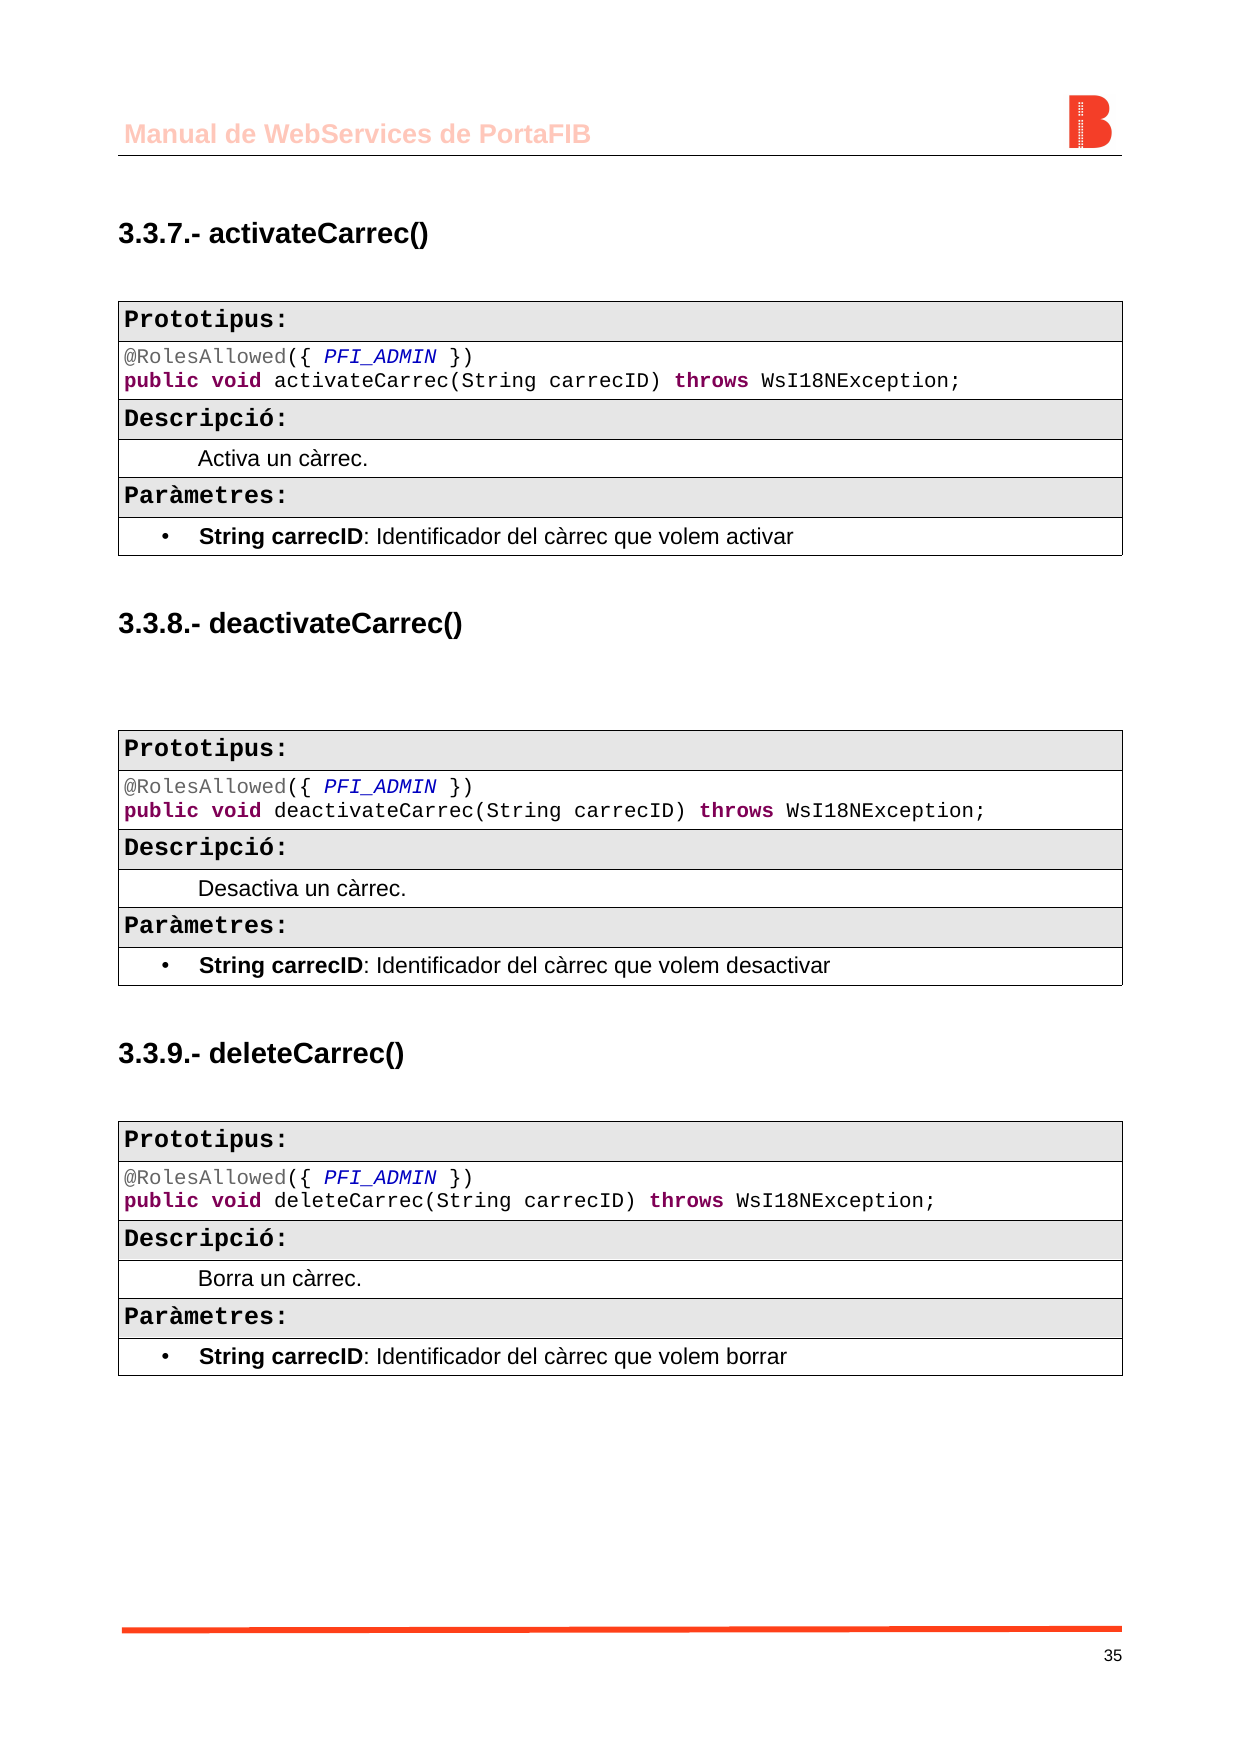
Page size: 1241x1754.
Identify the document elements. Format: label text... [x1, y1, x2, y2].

table_cell Desactiva un càrrec. [119, 870, 1122, 907]
table_cell Descripció: [119, 1221, 1122, 1259]
subtitle activateCarrec() [118, 216, 1122, 249]
picture [1063, 94, 1117, 150]
table_cell String carrecID: Identificador del càrrec que volem desactivar [119, 948, 1122, 984]
table_cell Paràmetres: [119, 1299, 1122, 1337]
table_cell Paràmetres: [119, 478, 1122, 517]
table_cell @RolesAllowed({ PFI_ADMIN }) public void deactivateCarrec(String carrecID) throws WsI18NException; [119, 771, 1122, 829]
subtitle deleteCarrec() [118, 1036, 1122, 1069]
table_header Prototipus: [119, 1122, 1122, 1161]
table_cell @RolesAllowed({ PFI_ADMIN }) public void deleteCarrec(String carrecID) throws WsI18NException; [119, 1162, 1122, 1220]
table_header Prototipus: [119, 731, 1122, 770]
table_cell Activa un càrrec. [119, 440, 1122, 477]
table_cell @RolesAllowed({ PFI_ADMIN }) public void activateCarrec(String carrecID) throws WsI18NException; [119, 342, 1122, 399]
table_cell String carrecID: Identificador del càrrec que volem activar [119, 518, 1122, 555]
table_cell Paràmetres: [119, 908, 1122, 947]
table_header Prototipus: [119, 302, 1122, 341]
table_cell String carrecID: Identificador del càrrec que volem borrar [119, 1339, 1122, 1375]
table_cell Descripció: [119, 400, 1122, 439]
subtitle deactivateCarrec() [118, 606, 1122, 640]
table_cell Borra un càrrec. [119, 1261, 1122, 1297]
table_cell Descripció: [119, 830, 1122, 869]
